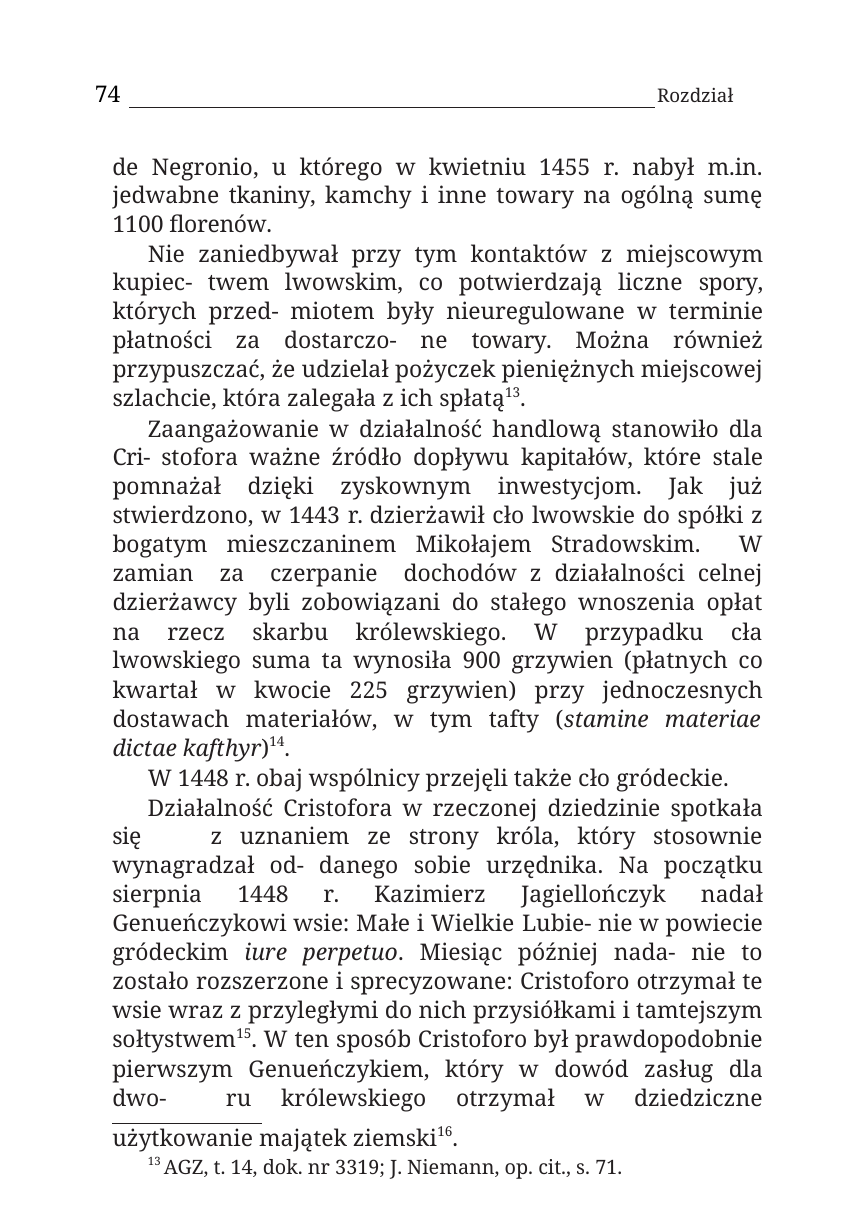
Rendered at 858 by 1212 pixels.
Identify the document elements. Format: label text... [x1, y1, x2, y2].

text 13 AGZ, t. 14, dok. nr 3319; J. Niemann, op. cit., s. 71. [148, 1154, 774, 1179]
text Zaangażowanie w działalność handlową stanowiło dla Cri- stofora ważne źródło dopływu kapitałów, które stale pomnażał dzięki zyskownym inwestycjom. Jak już stwierdzono, w 1443 r. dzierżawił cło lwowskie do spółki z bogatym mieszczaninem Mikołajem Stradowskim. W zamian za czerpanie dochodów z działalności celnej dzierżawcy byli zobowiązani do stałego wnoszenia opłat na rzecz skarbu królewskiego. W przypadku cła lwowskiego suma ta wynosiła 900 grzywien (płatnych co kwartał w kwocie 225 grzywien) przy jednoczesnych dostawach materiałów, w tym tafty (stamine materiae dictae kafthyr)14. [112, 414, 763, 763]
text de Negronio, u którego w kwietniu 1455 r. nabył m.in. jedwabne tkaniny, kamchy i inne towary na ogólną sumę 1100 florenów. [112, 152, 763, 239]
text Działalność Cristofora w rzeczonej dziedzinie spotkała się z uznaniem ze strony króla, który stosownie wynagradzał od- danego sobie urzędnika. Na początku sierpnia 1448 r. Kazimierz Jagiellończyk nadał Genueńczykowi wsie: Małe i Wielkie Lubie- nie w powiecie gródeckim iure perpetuo. Miesiąc później nada- nie to zostało rozszerzone i sprecyzowane: Cristoforo otrzymał te wsie wraz z przyległymi do nich przysiółkami i tamtejszym sołtystwem15. W ten sposób Cristoforo był prawdopodobnie pierwszym Genueńczykiem, który w dowód zasług dla dwo- ru królewskiego otrzymał w dziedziczne użytkowanie majątek ziemski16. [112, 793, 763, 1153]
text W 1448 r. obaj wspólnicy przejęli także cło gródeckie. [148, 763, 774, 793]
text Nie zaniedbywał przy tym kontaktów z miejscowym kupiec- twem lwowskim, co potwierdzają liczne spory, których przed- miotem były nieuregulowane w terminie płatności za dostarczo- ne towary. Można również przypuszczać, że udzielał pożyczek pieniężnych miejscowej szlachcie, która zalegała z ich spłatą13. [112, 239, 763, 414]
